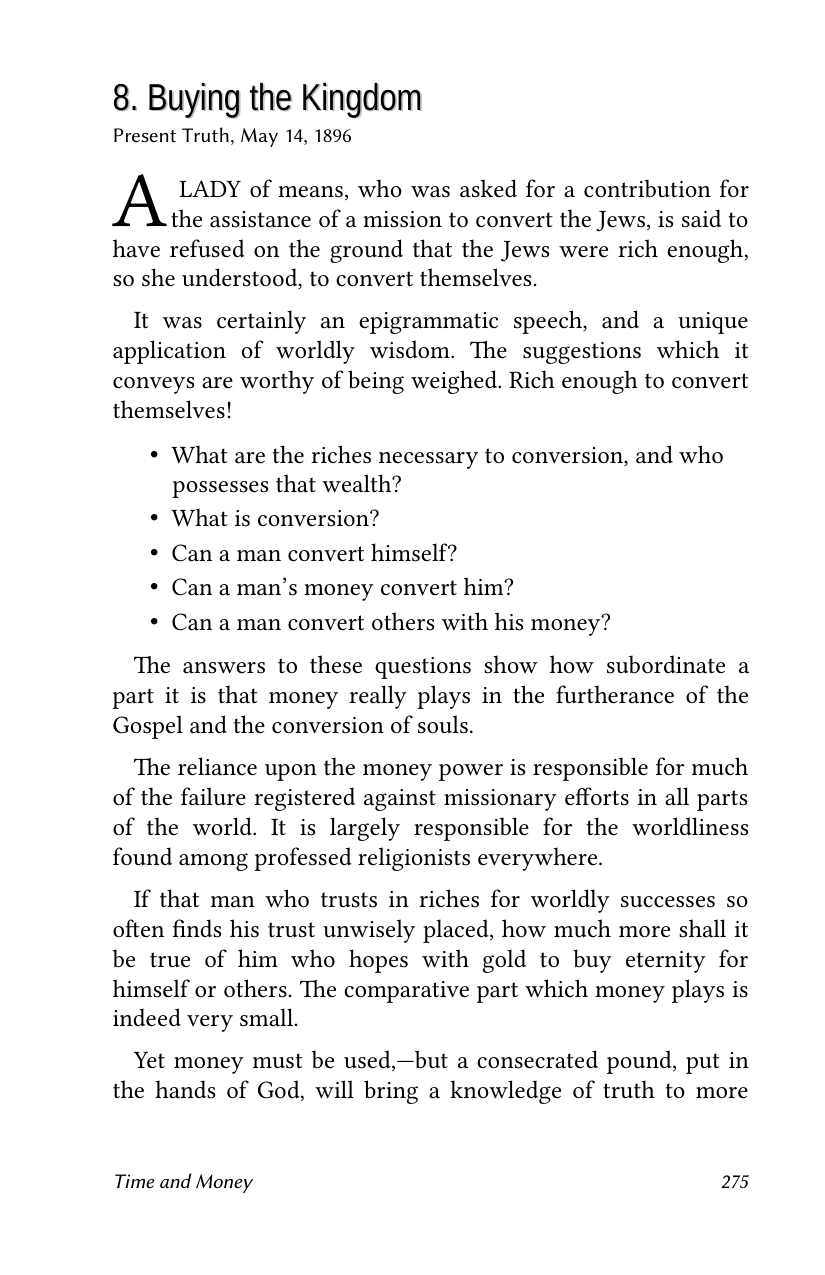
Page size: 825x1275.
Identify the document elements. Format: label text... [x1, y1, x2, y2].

text A LADY of means, who was asked for a contribution for the assistance of a mission to convert the Jews, is said to have refused on the ground that the Jews were rich enough, so she understood, to convert themselves. [112, 175, 750, 293]
text Present Truth, May 14, 1896 [112, 124, 750, 148]
title Buying the Kingdom [112, 75, 750, 118]
text The reliance upon the money power is responsible for much of the failure registered against missionary efforts in all parts of the world. It is largely responsible for the worldliness found among professed religionists everywhere. [112, 753, 750, 871]
list Can a man’s money convert him? [150, 573, 750, 602]
text It was certainly an epigrammatic speech, and a unique application of worldly wisdom. The suggestions which it conveys are worthy of being weighed. Rich enough to convert themselves! [112, 306, 750, 425]
list Can a man convert himself? [150, 539, 750, 567]
text If that man who trusts in riches for worldly successes so often finds his trust unwisely placed, how much more shall it be true of him who hopes with gold to buy eternity for himself or others. The comparative part which money plays is indeed very small. [112, 885, 750, 1033]
list What are the riches necessary to conversion, and who possesses that wealth? [150, 441, 750, 498]
text Yet money must be used,—but a consecrated pound, put in the hands of God, will bring a knowledge of truth to more [112, 1046, 750, 1105]
list Can a man convert others with his money? [150, 608, 750, 636]
text The answers to these questions show how subordinate a part it is that money really plays in the furtherance of the Gospel and the conversion of souls. [112, 651, 750, 740]
list What is conversion? [150, 504, 750, 533]
